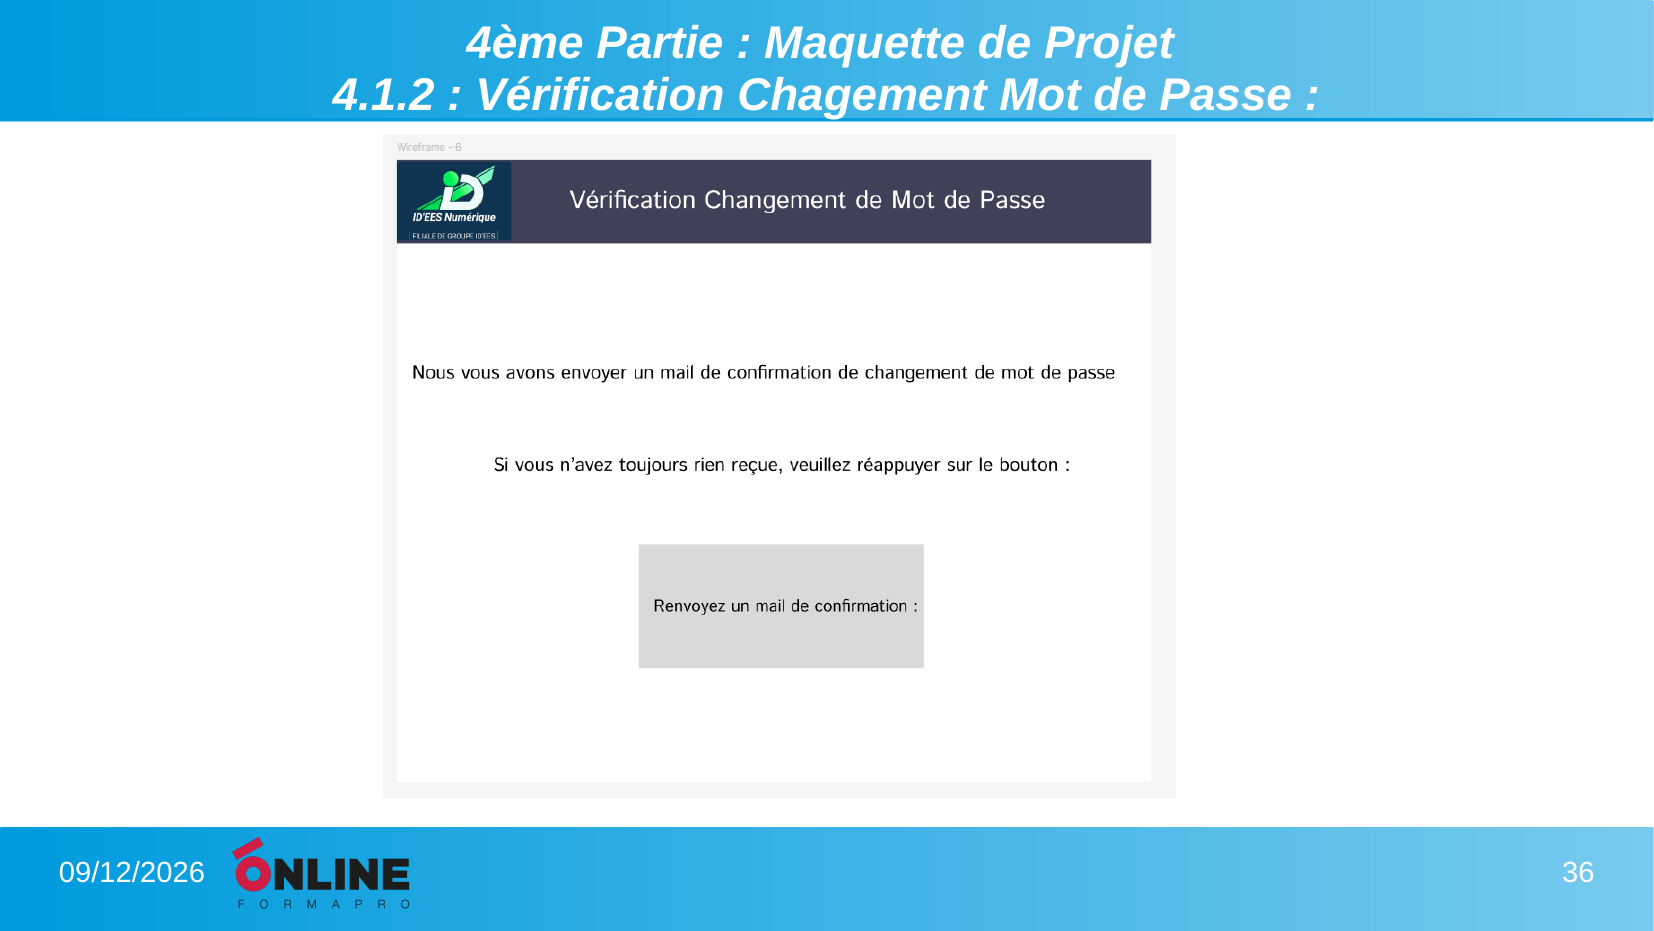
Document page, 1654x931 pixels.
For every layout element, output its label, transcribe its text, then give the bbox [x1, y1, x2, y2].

picture [234, 834, 419, 914]
title 4ème Partie : Maquette de Projet 4.1.2 : Vérification Chagement Mot de Passe : [59, 17, 1595, 121]
picture [383, 134, 1176, 798]
